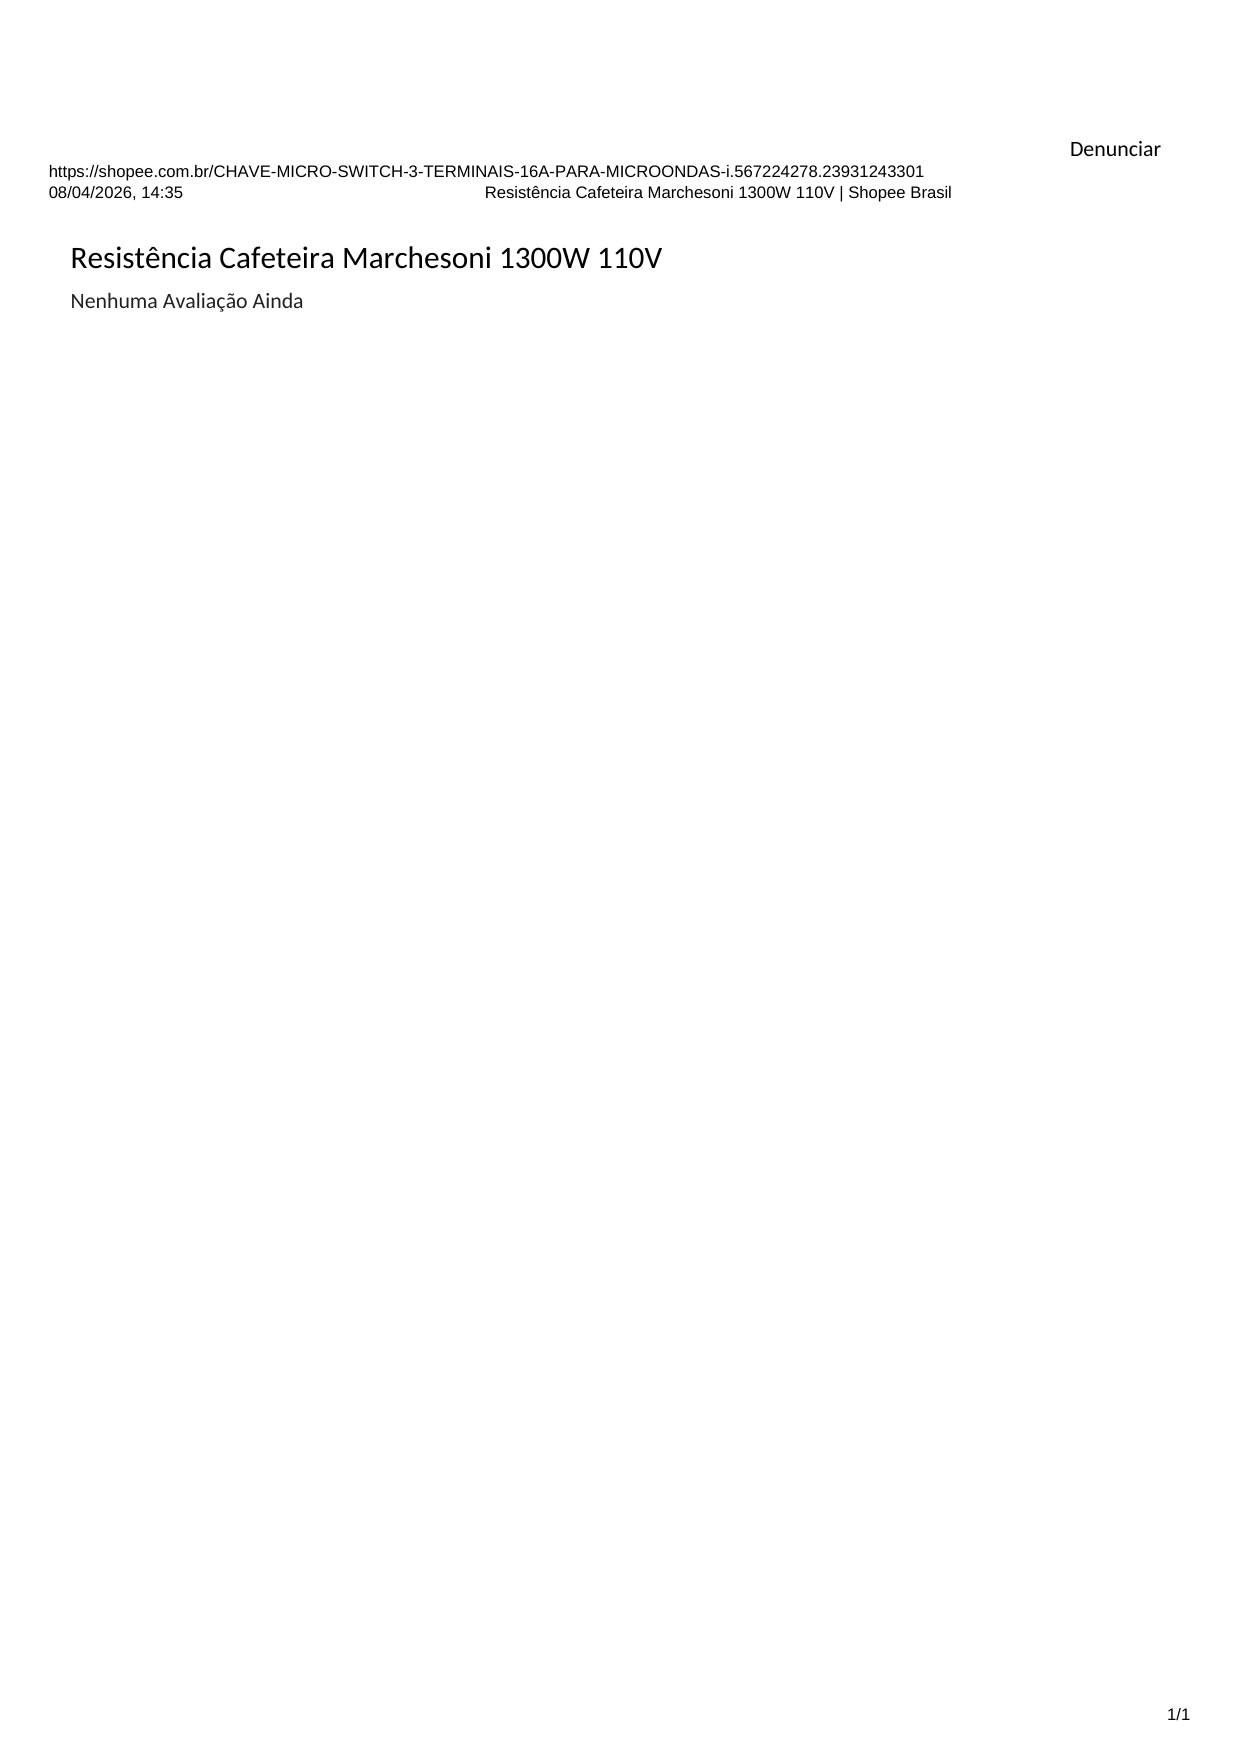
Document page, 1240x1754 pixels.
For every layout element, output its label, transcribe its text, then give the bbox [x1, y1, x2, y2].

text Resistência Cafeteira Marchesoni 1300W 110V [70, 238, 1139, 276]
text https://shopee.com.br/CHAVE-MICRO-SWITCH-3-TERMINAIS-16A-PARA-MICROONDAS-i.567224278.23931243301 [48, 162, 1139, 181]
text Nenhuma Avaliação Ainda [70, 287, 1139, 314]
text 08/04/2026, 14:35 Resistência Cafeteira Marchesoni 1300W 110V | Shopee Brasil [48, 183, 1139, 202]
